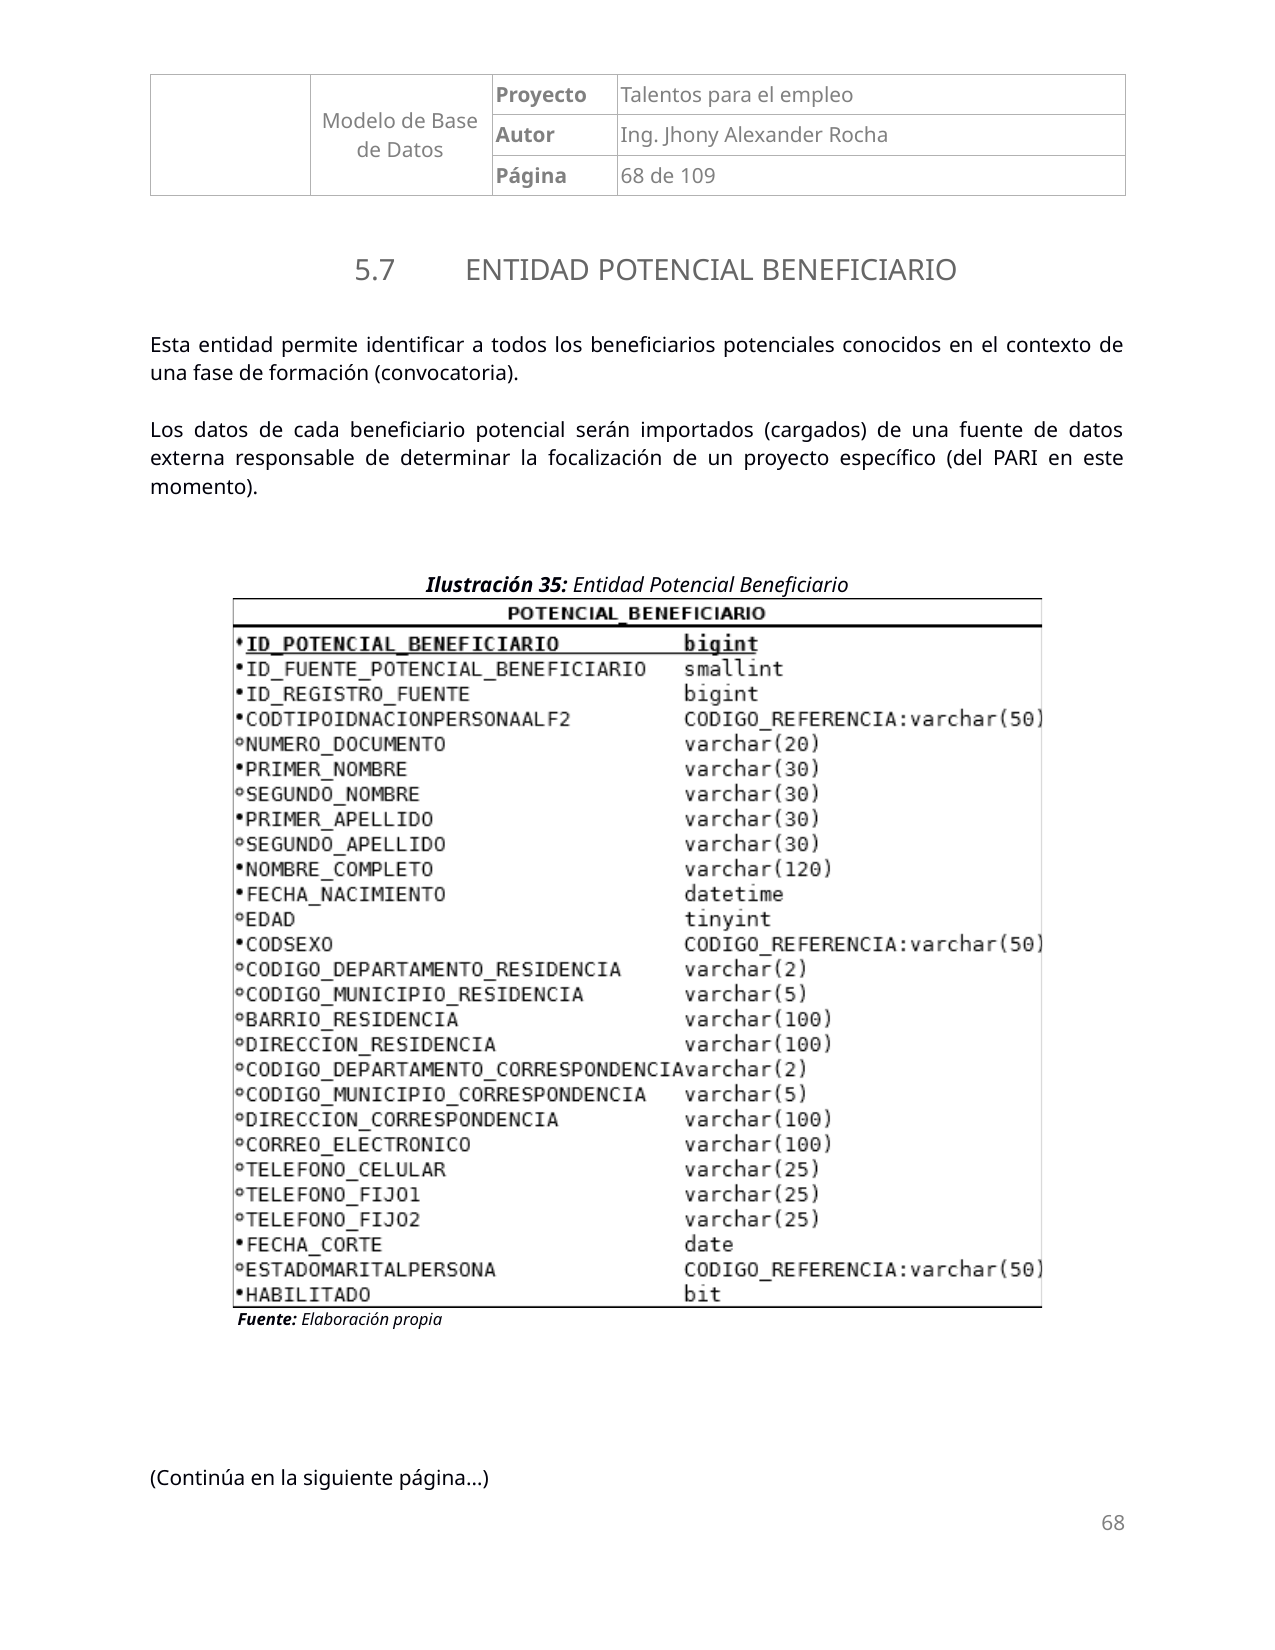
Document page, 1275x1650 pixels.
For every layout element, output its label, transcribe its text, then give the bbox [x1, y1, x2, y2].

text Los datos de cada beneficiario potencial serán importados (cargados) de una fuente de datos externa responsable de determinar la focalización de un proyecto específico (del PARI en este momento). [150, 415, 1125, 500]
picture [232, 598, 1043, 1308]
text Ilustración 35: Entidad Potencial Beneficiario [379, 570, 896, 598]
text Fuente: Elaboración propia [237, 1308, 1037, 1330]
text Esta entidad permite identificar a todos los beneficiarios potenciales conocidos en el contexto de una fase de formación (convocatoria). [150, 330, 1125, 387]
subtitle Entidad potencial beneficiario [179, 249, 1125, 289]
text (Continúa en la siguiente página…) [150, 1463, 1125, 1491]
